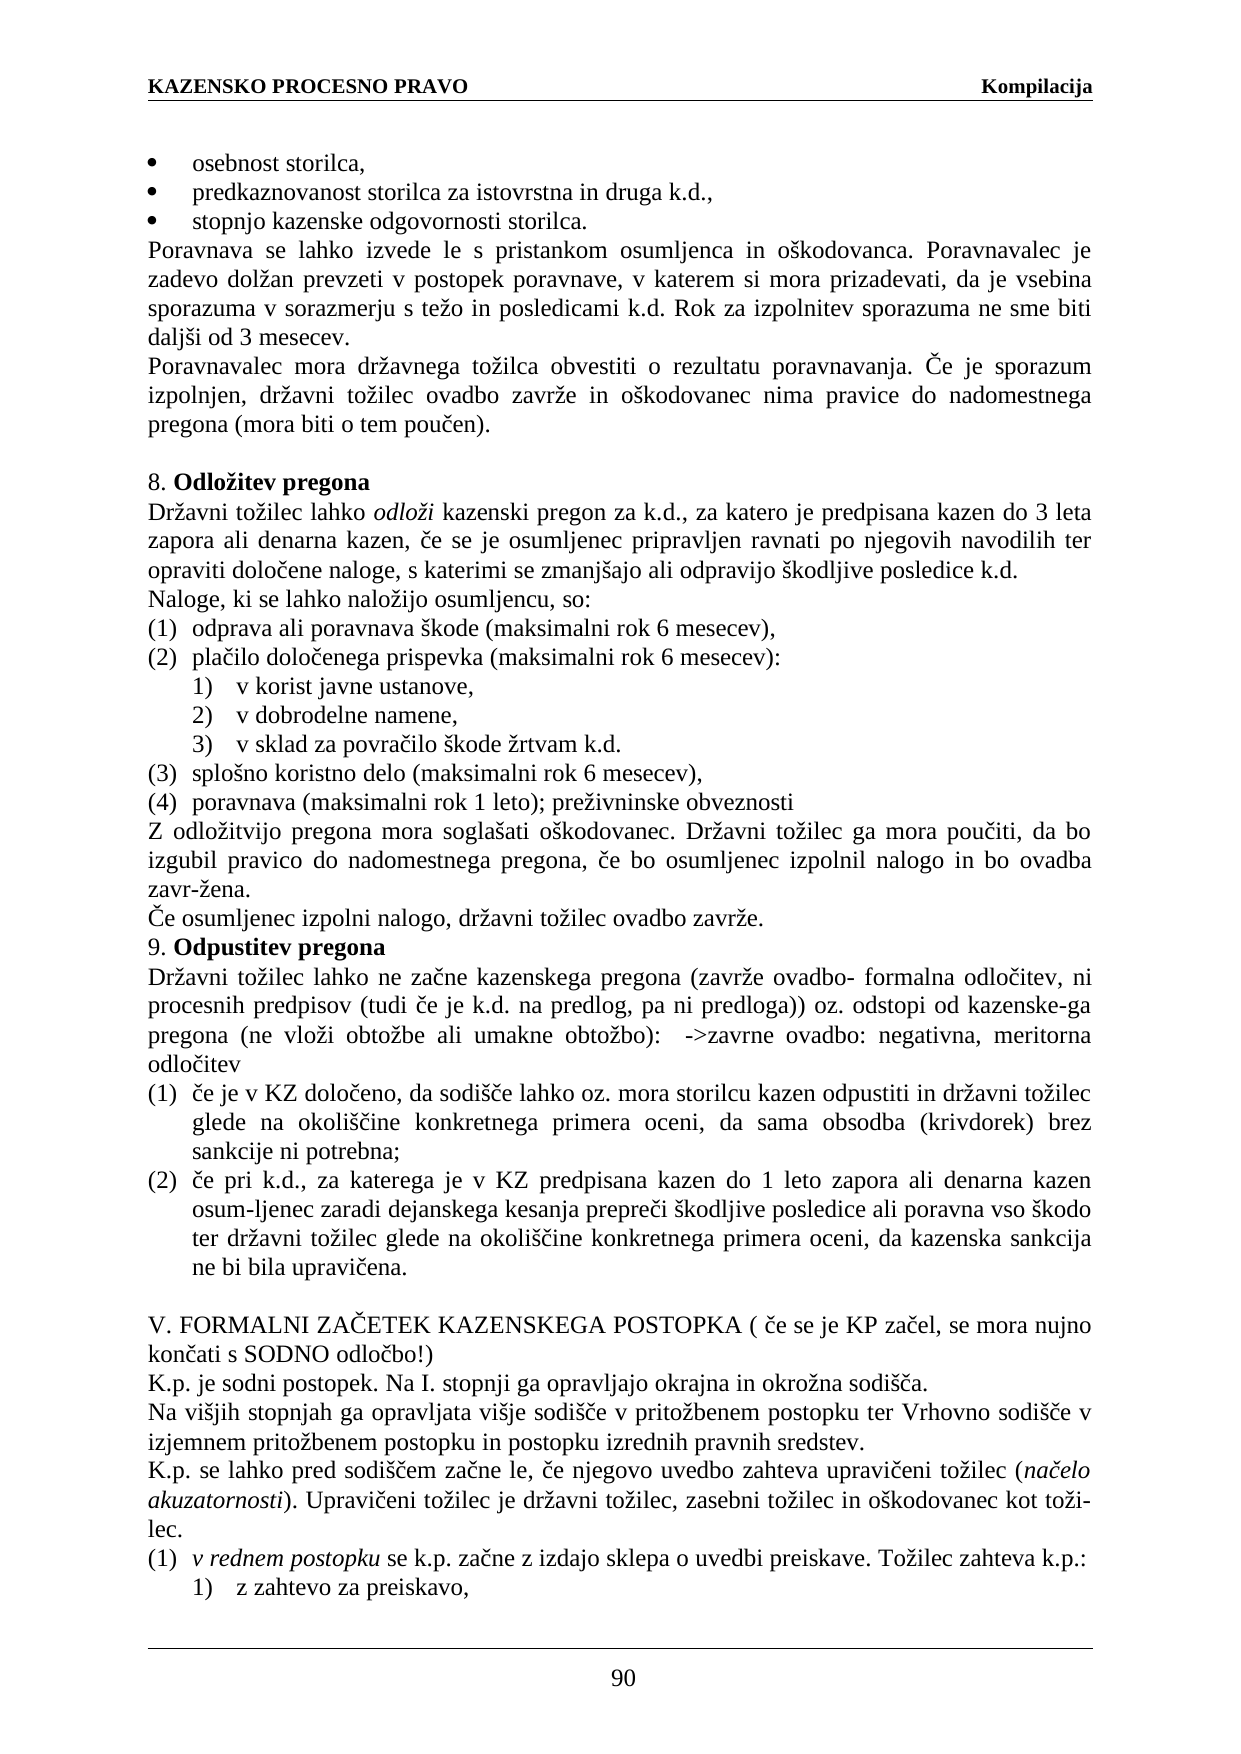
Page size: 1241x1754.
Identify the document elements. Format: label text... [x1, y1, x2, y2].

text Državni tožilec lahko odloži kazenski pregon za k.d., za katero je predpisana kazen do 3 leta zapora ali denarna kazen, če se je osumljenec pripravljen ravnati po njegovih navodilih ter opraviti določene naloge, s katerimi se zmanjšajo ali odpravijo škodljive posledice k.d. [148, 496, 1093, 583]
list plačilo določenega prispevka (maksimalni rok 6 mesecev): [148, 642, 1093, 671]
text Naloge, ki se lahko naložijo osumljencu, so: [148, 583, 1093, 613]
list predkaznovanost storilca za istovrstna in druga k.d., [148, 177, 1093, 206]
text Z odložitvijo pregona mora soglašati oškodovanec. Državni tožilec ga mora poučiti, da bo izgubil pravico do nadomestnega pregona, če bo osumljenec izpolnil nalogo in bo ovadba zavr-žena. [148, 816, 1093, 903]
text Če osumljenec izpolni nalogo, državni tožilec ovadbo zavrže. [148, 903, 1093, 932]
list poravnava (maksimalni rok 1 leto); preživninske obveznosti [148, 787, 1093, 816]
text Poravnava se lahko izvede le s pristankom osumljenca in oškodovanca. Poravnavalec je zadevo dolžan prevzeti v postopek poravnave, v katerem si mora prizadevati, da je vsebina sporazuma v sorazmerju s težo in posledicami k.d. Rok za izpolnitev sporazuma ne sme biti daljši od 3 mesecev. [148, 235, 1093, 351]
list splošno koristno delo (maksimalni rok 6 mesecev), [148, 758, 1093, 787]
text 8. Odložitev pregona [148, 467, 1093, 496]
text 9. Odpustitev pregona [148, 932, 1093, 961]
text Na višjih stopnjah ga opravljata višje sodišče v pritožbenem postopku ter Vrhovno sodišče v izjemnem pritožbenem postopku in postopku izrednih pravnih sredstev. [148, 1397, 1093, 1455]
text V. FORMALNI ZAČETEK KAZENSKEGA POSTOPKA ( če se je KP začel, se mora nujno končati s SODNO odločbo!) [148, 1310, 1093, 1368]
list če je v KZ določeno, da sodišče lahko oz. mora storilcu kazen odpustiti in državni tožilec glede na okoliščine konkretnega primera oceni, da sama obsodba (krivdorek) brez sankcije ni potrebna; [148, 1078, 1093, 1165]
list osebnost storilca, [148, 148, 1093, 177]
text K.p. se lahko pred sodiščem začne le, če njegovo uvedbo zahteva upravičeni tožilec (načelo akuzatornosti). Upravičeni tožilec je državni tožilec, zasebni tožilec in oškodovanec kot toži-lec. [148, 1455, 1093, 1543]
list v sklad za povračilo škode žrtvam k.d. [192, 729, 1093, 758]
list v rednem postopku se k.p. začne z izdajo sklepa o uvedbi preiskave. Tožilec zahteva k.p.: [148, 1543, 1093, 1572]
text K.p. je sodni postopek. Na I. stopnji ga opravljajo okrajna in okrožna sodišča. [148, 1368, 1093, 1397]
list v korist javne ustanove, [192, 671, 1093, 700]
list v dobrodelne namene, [192, 700, 1093, 729]
text Poravnavalec mora državnega tožilca obvestiti o rezultatu poravnavanja. Če je sporazum izpolnjen, državni tožilec ovadbo zavrže in oškodovanec nima pravice do nadomestnega pregona (mora biti o tem poučen). [148, 351, 1093, 438]
list stopnjo kazenske odgovornosti storilca. [148, 206, 1093, 235]
list z zahtevo za preiskavo, [192, 1572, 1093, 1601]
list odprava ali poravnava škode (maksimalni rok 6 mesecev), [148, 613, 1093, 642]
list če pri k.d., za katerega je v KZ predpisana kazen do 1 leto zapora ali denarna kazen osum-ljenec zaradi dejanskega kesanja prepreči škodljive posledice ali poravna vso škodo ter državni tožilec glede na okoliščine konkretnega primera oceni, da kazenska sankcija ne bi bila upravičena. [148, 1165, 1093, 1281]
text Državni tožilec lahko ne začne kazenskega pregona (zavrže ovadbo- formalna odločitev, ni procesnih predpisov (tudi če je k.d. na predlog, pa ni predloga)) oz. odstopi od kazenske-ga pregona (ne vloži obtožbe ali umakne obtožbo): ->zavrne ovadbo: negativna, meritorna odločitev [148, 961, 1093, 1078]
